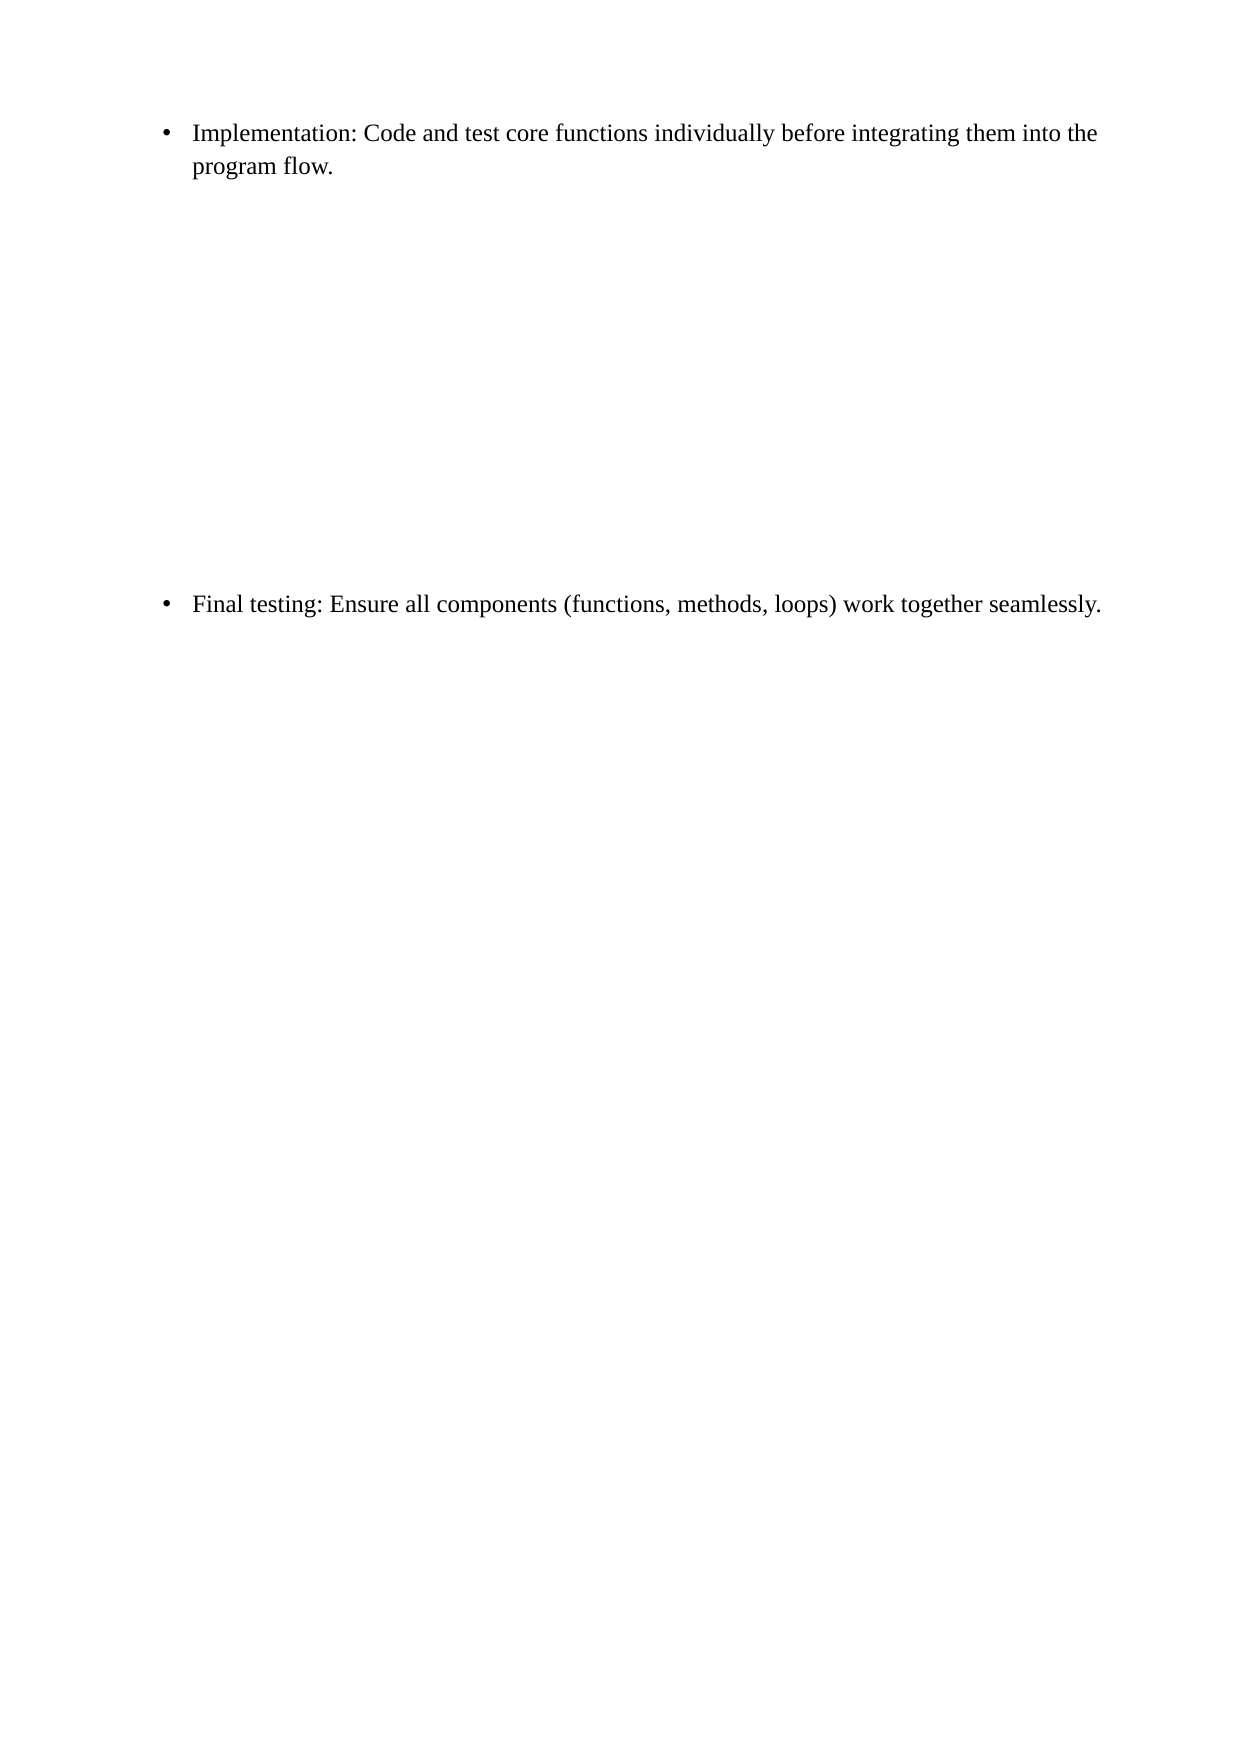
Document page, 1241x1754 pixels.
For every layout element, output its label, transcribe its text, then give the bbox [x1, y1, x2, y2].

list Final testing: Ensure all components (functions, methods, loops) work together seamlessly. [162, 589, 1122, 617]
list Implementation: Code and test core functions individually before integrating them into the program flow. [162, 118, 1122, 180]
